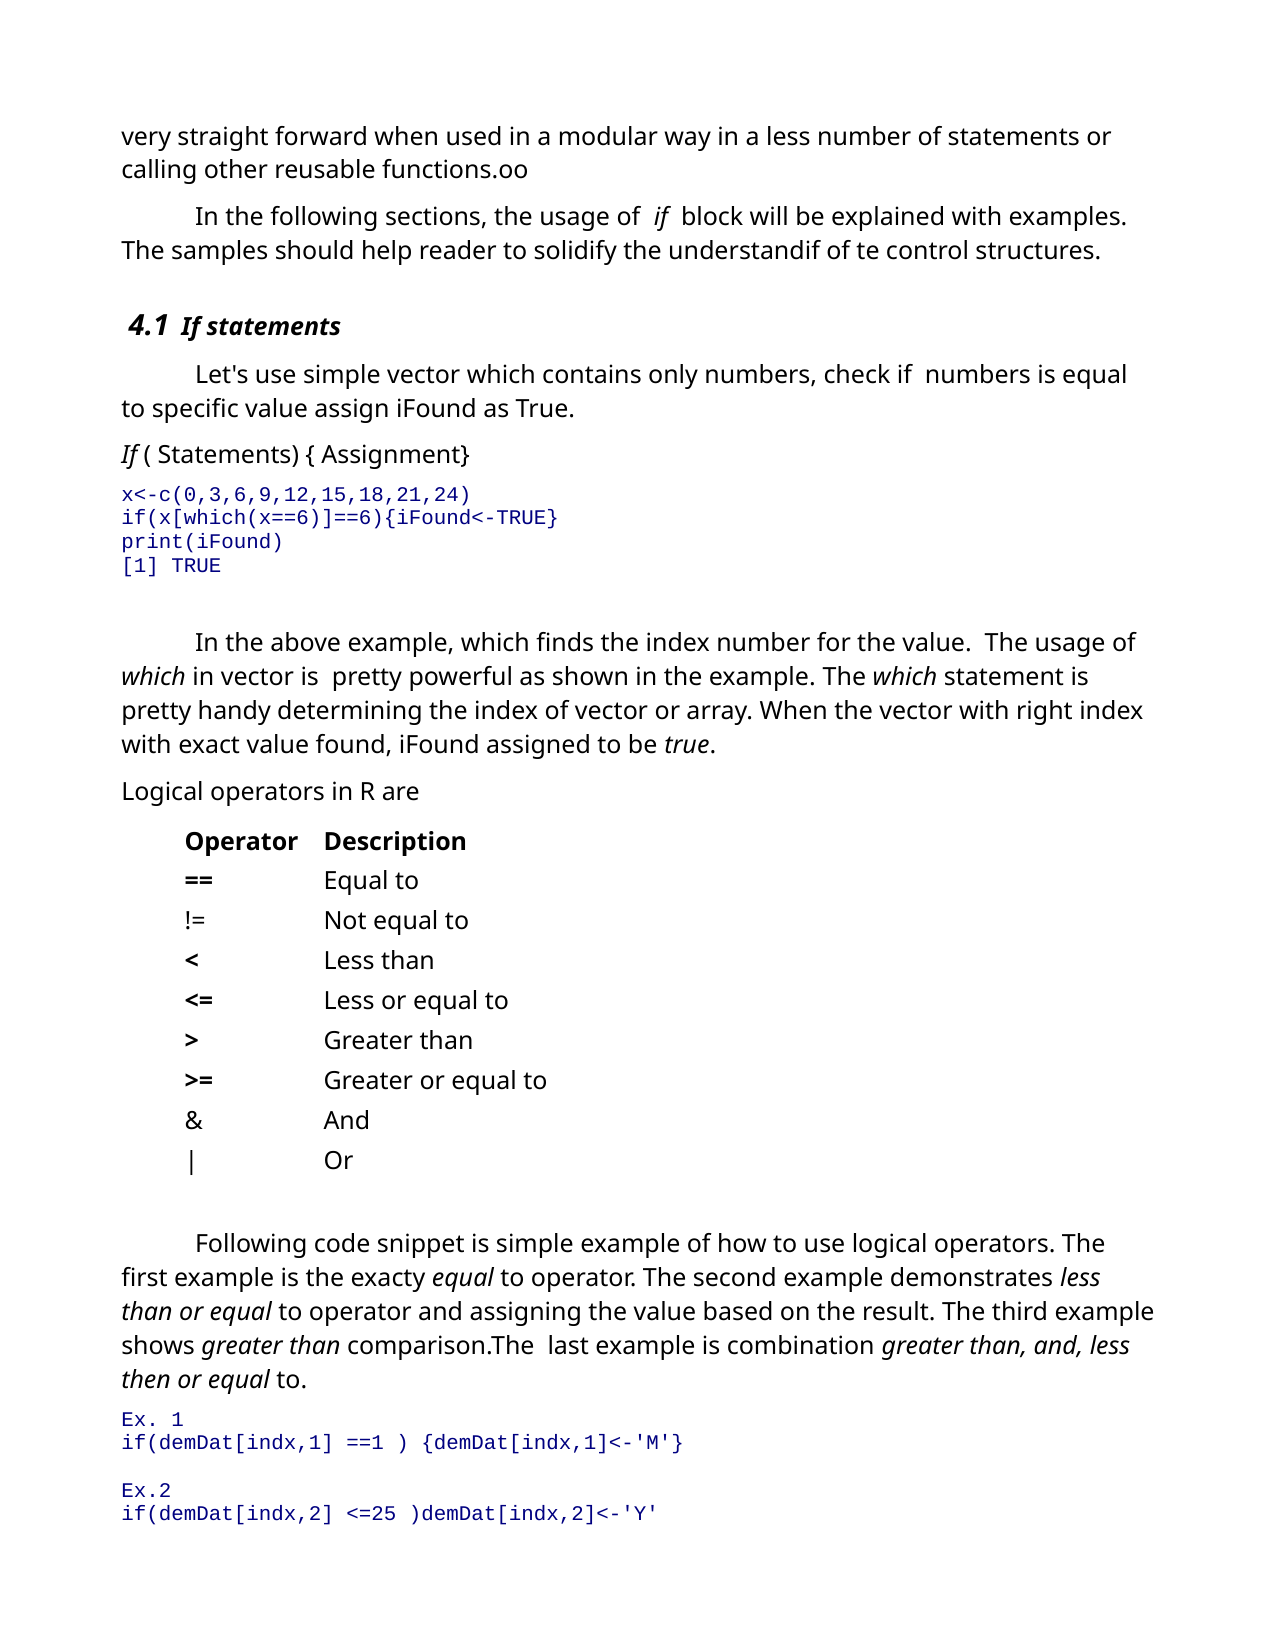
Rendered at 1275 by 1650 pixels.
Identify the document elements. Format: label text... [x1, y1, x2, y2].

table_cell <= [177, 980, 316, 1020]
table_cell == [177, 860, 316, 900]
table_cell | [177, 1139, 316, 1179]
table_cell Equal to [316, 860, 574, 900]
text Following code snippet is simple example of how to use logical operators. The first example is the exacty equal to operator. The second example demonstrates less than or equal to operator and assigning the value based on the result. The third example shows greater than comparison.The last example is combination greater than, and, less then or equal to. [121, 1226, 1158, 1396]
table_cell Greater than [316, 1020, 574, 1059]
text If ( Statements) { Assignment} [121, 437, 1158, 471]
table_cell Or [316, 1139, 574, 1179]
text Ex.2 [121, 1479, 1158, 1503]
text if(x[which(x==6)]==6){iFound<-TRUE} [121, 507, 1158, 531]
text Logical operators in R are [121, 774, 1158, 808]
text print(iFound) [121, 531, 1158, 555]
table_cell Less than [316, 940, 574, 980]
table_cell Greater or equal to [316, 1060, 574, 1099]
text very straight forward when used in a modular way in a less number of statements or calling other reusable functions.oo [121, 118, 1158, 186]
table_cell > [177, 1020, 316, 1059]
table_cell < [177, 940, 316, 980]
text [1] TRUE [121, 555, 1158, 578]
table_cell & [177, 1100, 316, 1139]
text Ex. 1 [121, 1409, 1158, 1432]
text if(demDat[indx,1] ==1 ) {demDat[indx,1]<-'M'} [121, 1432, 1158, 1456]
text In the following sections, the usage of if block will be explained with examples. The samples should help reader to solidify the understandif of te control structures. [121, 199, 1158, 267]
subtitle If statements [121, 304, 1158, 344]
table_header Description [316, 820, 574, 860]
text x<-c(0,3,6,9,12,15,18,21,24) [121, 484, 1158, 507]
table_cell And [316, 1100, 574, 1139]
text Let's use simple vector which contains only numbers, check if numbers is equal to specific value assign iFound as True. [121, 357, 1158, 425]
table_header Operator [177, 820, 316, 860]
table_cell != [177, 900, 316, 940]
text if(demDat[indx,2] <=25 )demDat[indx,2]<-'Y' [121, 1503, 1158, 1527]
text In the above example, which finds the index number for the value. The usage of which in vector is pretty powerful as shown in the example. The which statement is pretty handy determining the index of vector or array. When the vector with right index with exact value found, iFound assigned to be true. [121, 625, 1158, 761]
table_cell Less or equal to [316, 980, 574, 1020]
table_cell Not equal to [316, 900, 574, 940]
table_cell >= [177, 1060, 316, 1099]
